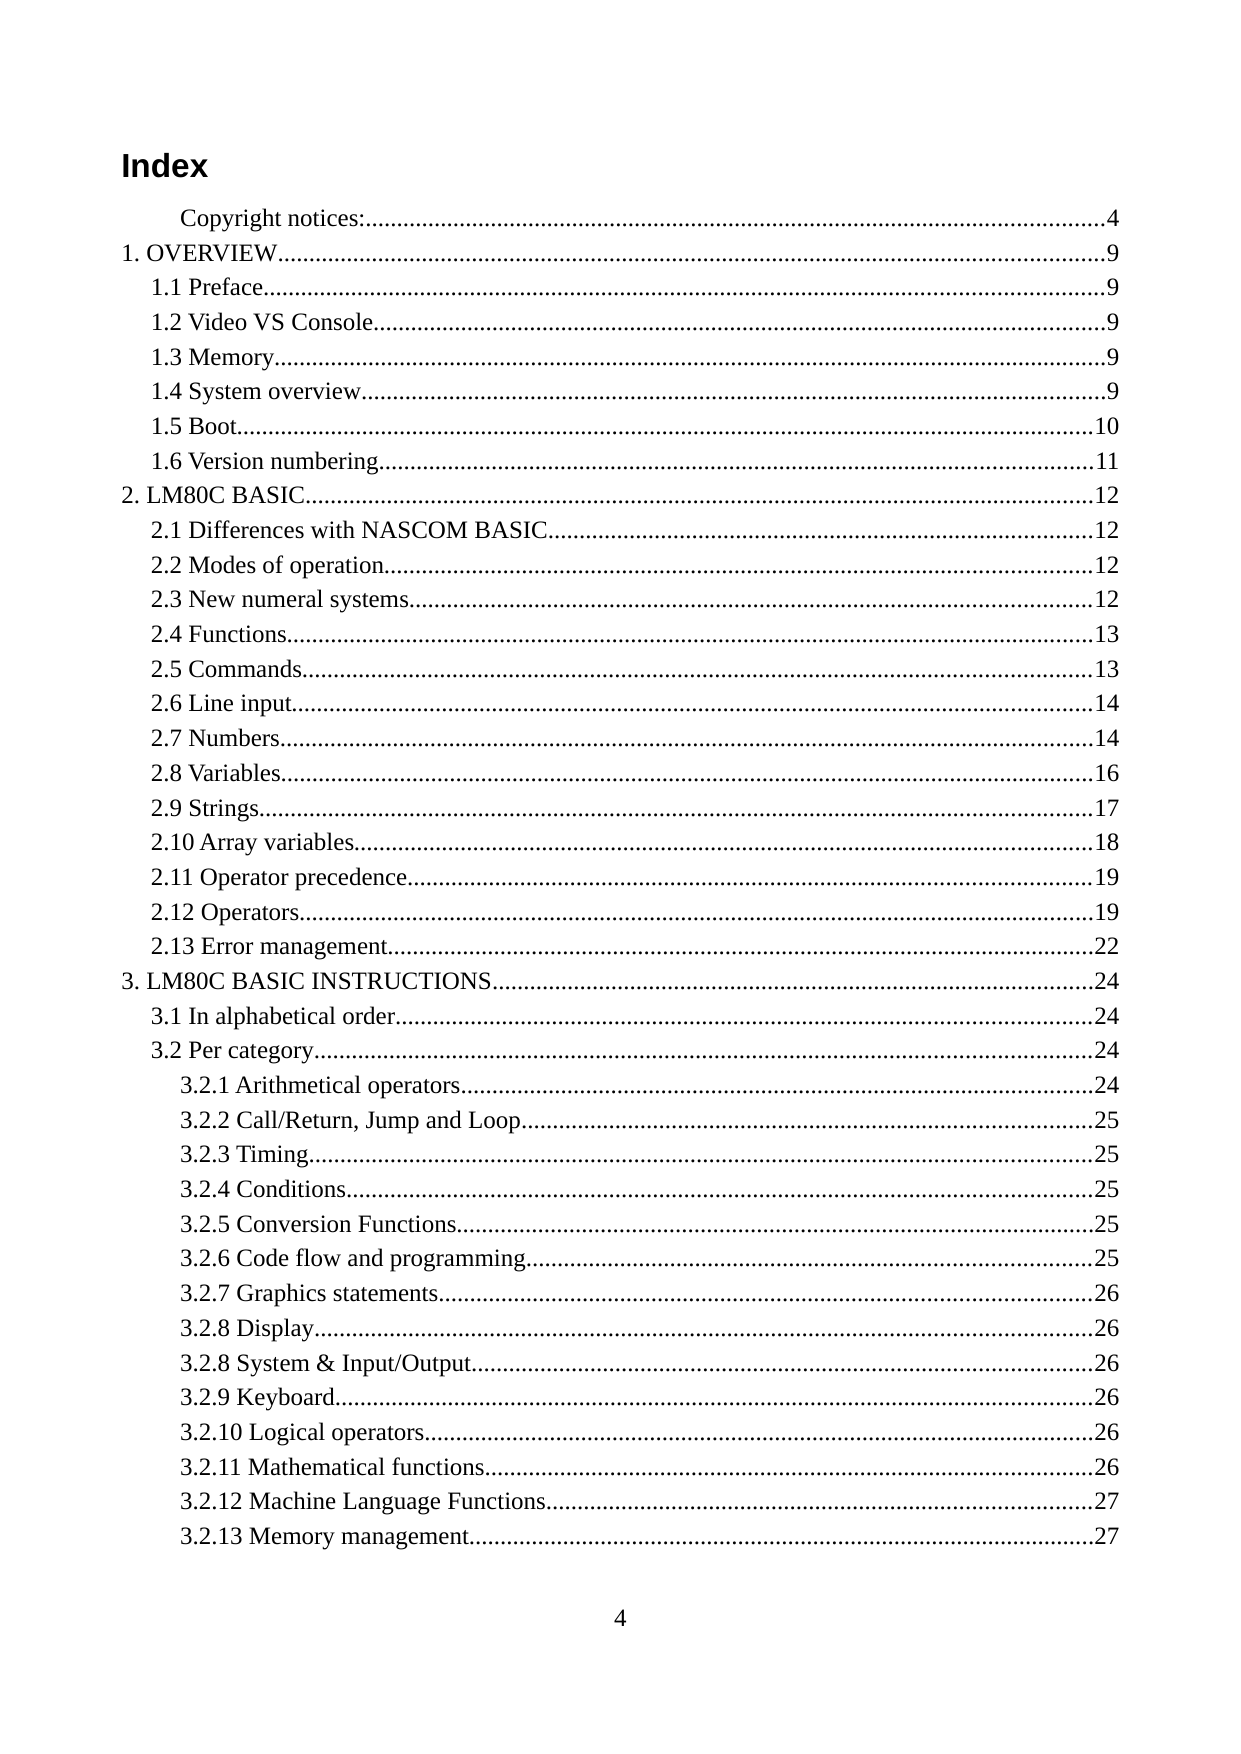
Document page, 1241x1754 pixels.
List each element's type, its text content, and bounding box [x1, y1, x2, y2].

text 2.7 Numbers 14 [151, 723, 1119, 752]
text 1.5 Boot 10 [151, 411, 1119, 440]
text 3.2 Per category 24 [151, 1035, 1119, 1064]
text 3.2.13 Memory management 27 [180, 1521, 1119, 1550]
text 3. LM80C BASIC INSTRUCTIONS 24 [121, 966, 1119, 995]
text 1. OVERVIEW 9 [121, 238, 1119, 266]
text 2.5 Commands 13 [151, 654, 1119, 683]
text 3.2.5 Conversion Functions 25 [180, 1209, 1119, 1238]
text 3.2.6 Code flow and programming 25 [180, 1243, 1119, 1272]
text 3.2.11 Mathematical functions 26 [180, 1452, 1119, 1480]
text 2.13 Error management 22 [151, 931, 1119, 960]
text 2.3 New numeral systems 12 [151, 584, 1119, 613]
text 3.2.10 Logical operators 26 [180, 1417, 1119, 1446]
text 1.4 System overview 9 [151, 376, 1119, 405]
text 3.1 In alphabetical order 24 [151, 1001, 1119, 1029]
text 3.2.7 Graphics statements 26 [180, 1278, 1119, 1307]
text 3.2.1 Arithmetical operators 24 [180, 1070, 1119, 1099]
text 1.2 Video VS Console 9 [151, 307, 1119, 336]
text 2.9 Strings 17 [151, 793, 1119, 821]
text 3.2.3 Timing 25 [180, 1139, 1119, 1168]
text 1.6 Version numbering 11 [151, 446, 1119, 474]
text 3.2.2 Call/Return, Jump and Loop 25 [180, 1105, 1119, 1133]
text 3.2.4 Conditions 25 [180, 1174, 1119, 1203]
text 1.3 Memory 9 [151, 342, 1119, 370]
text 1.1 Preface 9 [151, 272, 1119, 301]
text 3.2.9 Keyboard 26 [180, 1382, 1119, 1411]
text 2.11 Operator precedence 19 [151, 862, 1119, 891]
text 2.8 Variables 16 [151, 758, 1119, 787]
text 2.10 Array variables 18 [151, 827, 1119, 856]
text 2.2 Modes of operation 12 [151, 550, 1119, 578]
text 2.6 Line input 14 [151, 688, 1119, 717]
text 3.2.8 Display 26 [180, 1313, 1119, 1342]
text 2.12 Operators 19 [151, 897, 1119, 925]
text 2. LM80C BASIC 12 [121, 480, 1119, 509]
text 3.2.8 System & Input/Output 26 [180, 1348, 1119, 1376]
text Copyright notices: 4 [180, 203, 1119, 232]
text 2.1 Differences with NASCOM BASIC 12 [151, 515, 1119, 544]
text 2.4 Functions 13 [151, 619, 1119, 648]
subtitle Index [121, 146, 1119, 184]
text 3.2.12 Machine Language Functions 27 [180, 1486, 1119, 1515]
